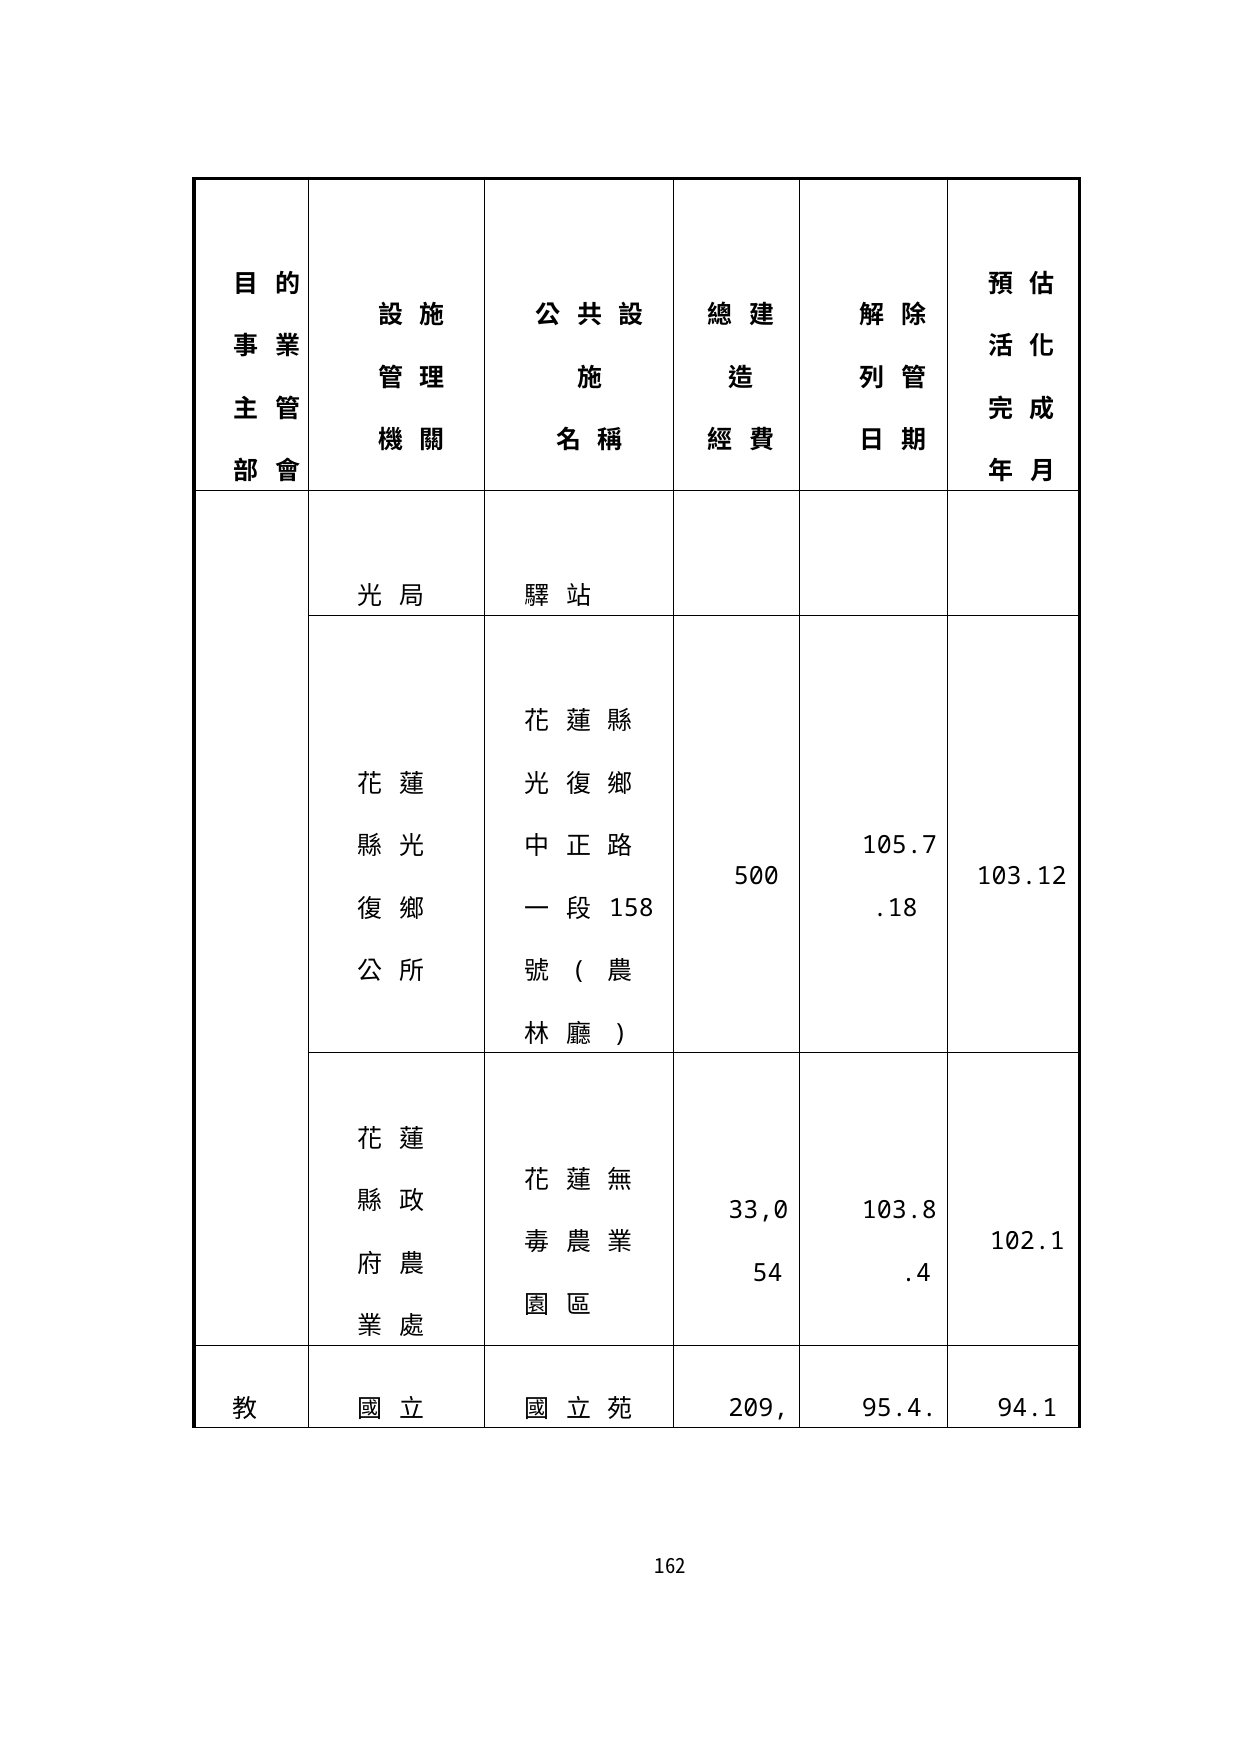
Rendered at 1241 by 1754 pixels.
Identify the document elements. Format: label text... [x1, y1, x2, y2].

table_cell 209, [674, 1346, 799, 1427]
table_cell 花蓮縣光復鄉中正路一段158號(農林廳) [485, 616, 673, 1052]
table_cell 花蓮無毒農業園區 [485, 1053, 673, 1344]
table_cell [196, 491, 308, 1344]
table_header 總建造 經費 [674, 180, 799, 490]
table_cell 花蓮縣光復鄉公所 [309, 616, 484, 1052]
table_cell [800, 491, 947, 615]
table_cell 光局 [309, 491, 484, 615]
table_cell 94.1 [948, 1346, 1078, 1427]
table_header 解除列管 日期 [800, 180, 947, 490]
table_header 設施管理 機關 [309, 180, 484, 490]
table_cell 教 [196, 1346, 308, 1427]
table_cell 花蓮縣政府農業處 [309, 1053, 484, 1344]
table_cell 500 [674, 616, 799, 1052]
table_cell 驛站 [485, 491, 673, 615]
table_cell 103.12 [948, 616, 1078, 1052]
table_cell 國立苑 [485, 1346, 673, 1427]
table_cell 國立 [309, 1346, 484, 1427]
table_cell 33,054 [674, 1053, 799, 1344]
table_cell 105.7.18 [800, 616, 947, 1052]
table_header 目的事業 主管部會 [196, 180, 308, 490]
table_header 公共設施 名稱 [485, 180, 673, 490]
table_cell 102.1 [948, 1053, 1078, 1344]
table_header 預估活化 完成年月 [948, 180, 1078, 490]
table_cell 103.8.4 [800, 1053, 947, 1344]
table_cell [948, 491, 1078, 615]
table_cell 95.4. [800, 1346, 947, 1427]
table_cell [674, 491, 799, 615]
